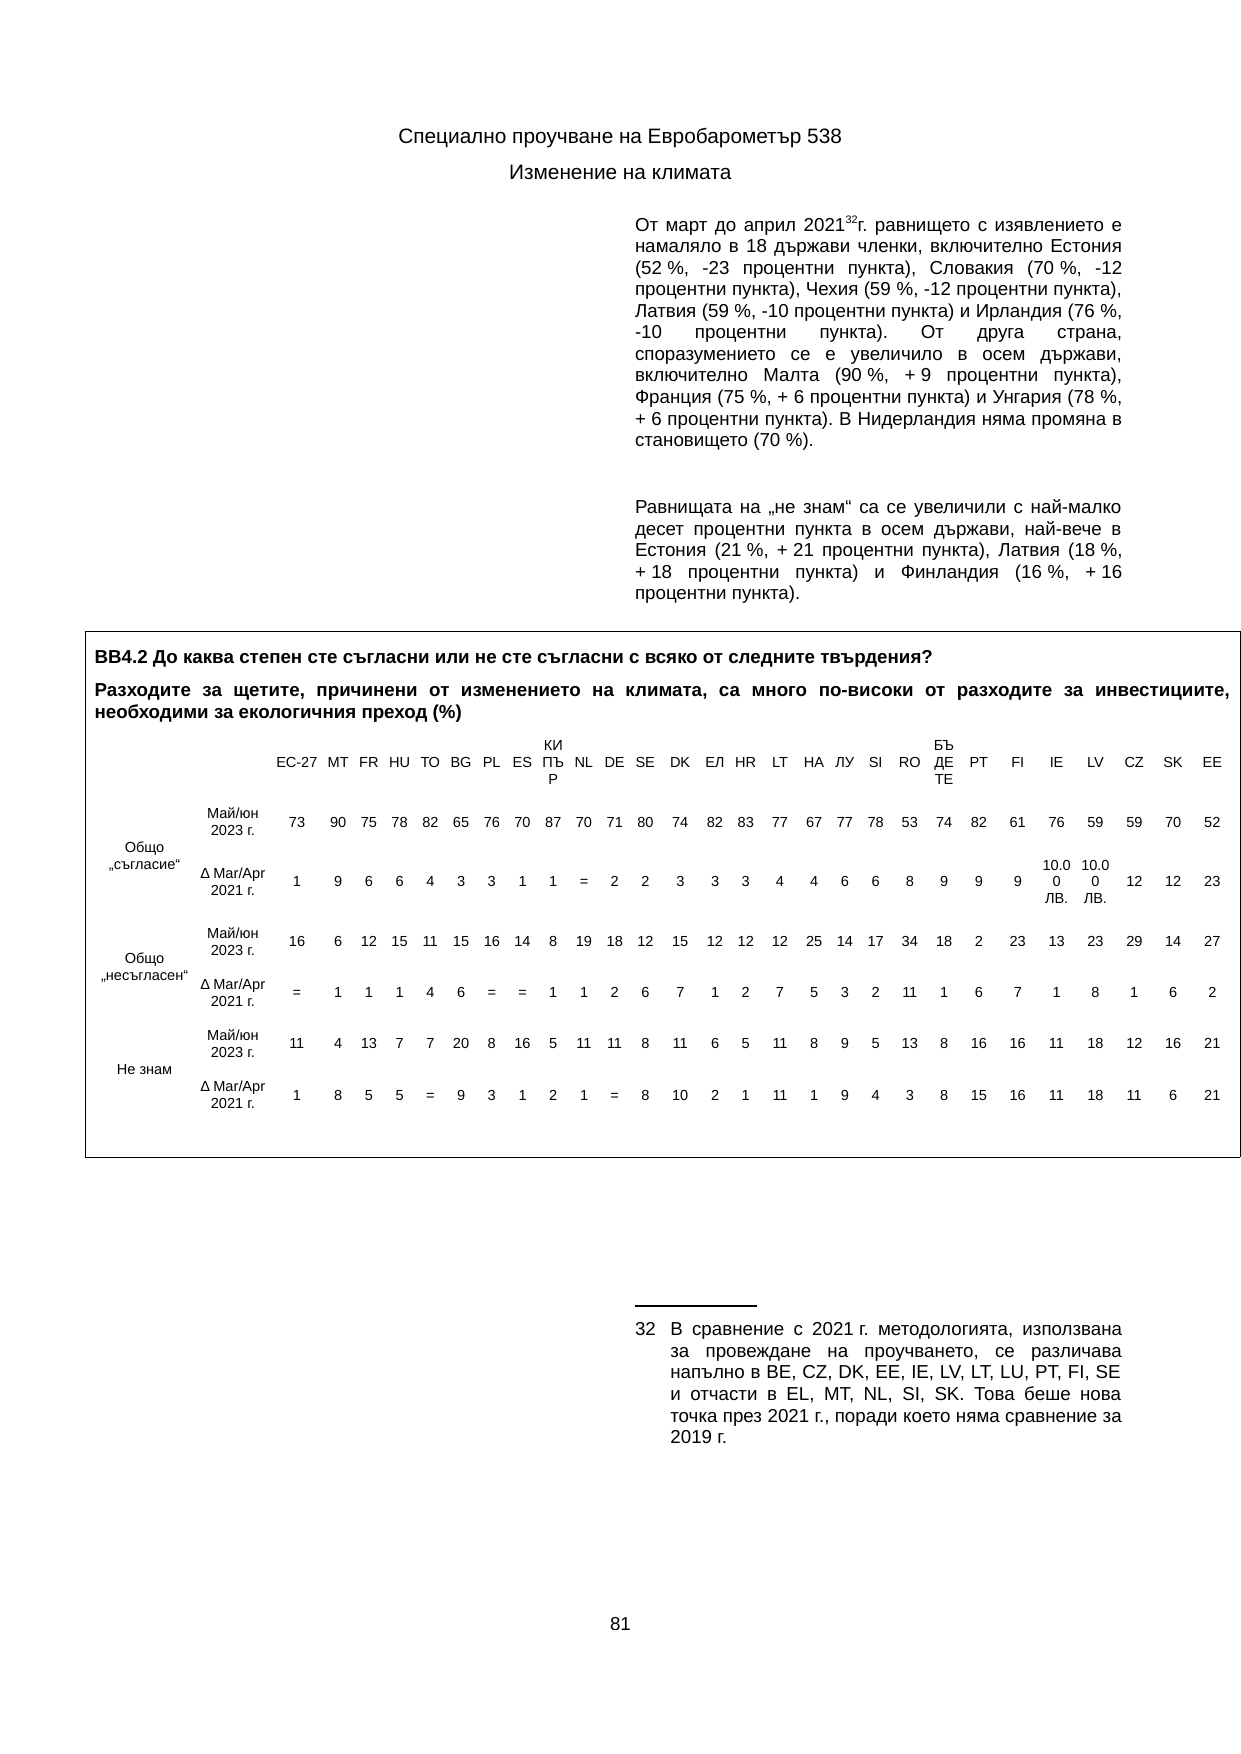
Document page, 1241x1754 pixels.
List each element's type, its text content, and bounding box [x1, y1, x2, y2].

table_cell 20 [445, 1018, 476, 1069]
table_cell 9 [959, 848, 998, 916]
table_cell 1 [568, 967, 599, 1018]
table_cell = [568, 848, 599, 916]
table_cell 7 [384, 1018, 415, 1069]
table_cell 80 [630, 796, 661, 847]
table_header DK [661, 728, 699, 796]
table_cell Май/юн 2023 г. [194, 796, 271, 847]
table_cell 6 [445, 967, 476, 1018]
table_header DE [599, 728, 630, 796]
table_header SK [1154, 728, 1192, 796]
table_cell 14 [507, 916, 538, 967]
table_cell 3 [699, 848, 730, 916]
table_cell 59 [1115, 796, 1153, 847]
table_cell 18 [929, 916, 959, 967]
table_cell 18 [599, 916, 630, 967]
table_cell 9 [829, 1069, 860, 1121]
table_cell 78 [384, 796, 415, 847]
table_cell = [415, 1069, 445, 1121]
table_cell 8 [799, 1018, 829, 1069]
table_cell 6 [323, 916, 353, 967]
table_cell Δ Mar/Apr 2021 г. [194, 967, 271, 1018]
table_cell 3 [661, 848, 699, 916]
table_cell 70 [568, 796, 599, 847]
table_header RO [891, 728, 928, 796]
table_cell 34 [891, 916, 928, 967]
table_cell 6 [384, 848, 415, 916]
text Разходите за щетите, причинени от изменението на климата, са много по-високи от разходите за инвестициите, необходими за екологичния преход (%) [94, 679, 1231, 722]
table_cell 53 [891, 796, 928, 847]
table_cell 16 [476, 916, 507, 967]
table_cell 21 [1192, 1018, 1232, 1069]
table_cell 1 [507, 848, 538, 916]
table_cell 8 [323, 1069, 353, 1121]
table_cell 11 [1115, 1069, 1153, 1121]
table_header PL [476, 728, 507, 796]
table_cell 10 [661, 1069, 699, 1121]
table_cell 3 [829, 967, 860, 1018]
table_cell 9 [829, 1018, 860, 1069]
table_cell 10.00 ЛВ. [1037, 848, 1076, 916]
table_cell 27 [1192, 916, 1232, 967]
table_header PT [959, 728, 998, 796]
table_cell 14 [829, 916, 860, 967]
table_header SI [860, 728, 891, 796]
table_cell Май/юн 2023 г. [194, 916, 271, 967]
table_cell 23 [1192, 848, 1232, 916]
table_cell 8 [476, 1018, 507, 1069]
table_cell 1 [538, 967, 568, 1018]
table_header HU [384, 728, 415, 796]
table_cell 1 [568, 1069, 599, 1121]
table_cell 6 [959, 967, 998, 1018]
text От март до април 2021г. равнището с изявлението е намаляло в 18 държави членки, включително Естония (52 %, -23 процентни пункта), Словакия (70 %, -12 процентни пункта), Чехия (59 %, -12 процентни пункта), Латвия (59 %, -10 процентни пункта) и Ирландия (76 %, -10 процентни пункта). От друга страна, споразумението се е увеличило в осем държави, включително Малта (90 %, + 9 процентни пункта), Франция (75 %, + 6 процентни пункта) и Унгария (78 %, + 6 процентни пункта). В Нидерландия няма промяна в становището (70 %). [635, 213, 1122, 451]
table_cell 3 [891, 1069, 928, 1121]
table_cell 1 [323, 967, 353, 1018]
table_header [194, 728, 271, 796]
table_header [94, 728, 194, 796]
table_cell 1 [271, 848, 322, 916]
table_cell 16 [959, 1018, 998, 1069]
table_cell = [507, 967, 538, 1018]
table_cell 12 [730, 916, 761, 967]
table_cell 2 [599, 967, 630, 1018]
table_cell 12 [1115, 1018, 1153, 1069]
table_cell 11 [568, 1018, 599, 1069]
table_cell Δ Mar/Apr 2021 г. [194, 848, 271, 916]
table_cell 16 [998, 1069, 1037, 1121]
table_cell 5 [860, 1018, 891, 1069]
table_cell = [599, 1069, 630, 1121]
table_cell 15 [959, 1069, 998, 1121]
table_cell 12 [761, 916, 798, 967]
table_cell 1 [507, 1069, 538, 1121]
table_cell 3 [730, 848, 761, 916]
table_cell 2 [860, 967, 891, 1018]
table_cell 6 [1154, 967, 1192, 1018]
table_cell 1 [1115, 967, 1153, 1018]
table_cell 9 [323, 848, 353, 916]
table_cell 9 [929, 848, 959, 916]
table_cell 87 [538, 796, 568, 847]
table_cell 2 [538, 1069, 568, 1121]
table_cell 52 [1192, 796, 1232, 847]
table_header FR [353, 728, 384, 796]
table_header ES [507, 728, 538, 796]
table_cell 4 [860, 1069, 891, 1121]
table_cell 1 [799, 1069, 829, 1121]
text Равнищата на „не знам“ са се увеличили с най-малко десет процентни пункта в осем държави, най-вече в Естония (21 %, + 21 процентни пункта), Латвия (18 %, + 18 процентни пункта) и Финландия (16 %, + 16 процентни пункта). [635, 496, 1122, 604]
table_cell 21 [1192, 1069, 1232, 1121]
table_cell 2 [599, 848, 630, 916]
table_cell 13 [1037, 916, 1076, 967]
table_cell 7 [661, 967, 699, 1018]
table_cell 29 [1115, 916, 1153, 967]
table_cell 10.00 ЛВ. [1076, 848, 1114, 916]
table_cell = [476, 967, 507, 1018]
table_cell 14 [1154, 916, 1192, 967]
table_cell 74 [661, 796, 699, 847]
table_cell 8 [1076, 967, 1114, 1018]
table_cell 1 [353, 967, 384, 1018]
table_header ЕЛ [699, 728, 730, 796]
table_cell 2 [630, 848, 661, 916]
table_cell 7 [998, 967, 1037, 1018]
table_cell 78 [860, 796, 891, 847]
table_cell 8 [929, 1069, 959, 1121]
table_cell 8 [630, 1018, 661, 1069]
table_cell Общо „несъгласен“ [94, 916, 194, 1018]
table_cell 6 [829, 848, 860, 916]
table_cell 2 [730, 967, 761, 1018]
table_cell 2 [699, 1069, 730, 1121]
table_header IE [1037, 728, 1076, 796]
table_cell 4 [323, 1018, 353, 1069]
table_header LT [761, 728, 798, 796]
table_cell 76 [476, 796, 507, 847]
table_cell 16 [998, 1018, 1037, 1069]
table_cell 5 [353, 1069, 384, 1121]
table_cell Май/юн 2023 г. [194, 1018, 271, 1069]
table_cell 11 [1037, 1018, 1076, 1069]
table_cell 65 [445, 796, 476, 847]
table_cell 5 [730, 1018, 761, 1069]
table_cell 70 [507, 796, 538, 847]
table_cell 7 [761, 967, 798, 1018]
table_cell Не знам [94, 1018, 194, 1121]
text ВВ4.2 До каква степен сте съгласни или не сте съгласни с всяко от следните твърдения? [94, 646, 1231, 667]
table_cell 59 [1076, 796, 1114, 847]
table_cell 83 [730, 796, 761, 847]
table_header КИПЪР [538, 728, 568, 796]
table_cell 6 [699, 1018, 730, 1069]
table_cell 5 [799, 967, 829, 1018]
table_cell 67 [799, 796, 829, 847]
table_cell 82 [415, 796, 445, 847]
table_cell 23 [998, 916, 1037, 967]
table_header FI [998, 728, 1037, 796]
table_cell 1 [699, 967, 730, 1018]
table_cell 11 [1037, 1069, 1076, 1121]
table_cell 12 [699, 916, 730, 967]
table_cell 9 [998, 848, 1037, 916]
table_cell 5 [538, 1018, 568, 1069]
table_header LV [1076, 728, 1114, 796]
table_cell 74 [929, 796, 959, 847]
table_cell 11 [761, 1018, 798, 1069]
table_cell 15 [445, 916, 476, 967]
table_cell 2 [959, 916, 998, 967]
table_cell 16 [1154, 1018, 1192, 1069]
table_cell 6 [353, 848, 384, 916]
table_header CZ [1115, 728, 1153, 796]
table_cell 73 [271, 796, 322, 847]
table_cell 11 [271, 1018, 322, 1069]
table_cell 90 [323, 796, 353, 847]
table_cell 11 [761, 1069, 798, 1121]
table_cell 76 [1037, 796, 1076, 847]
table_cell 18 [1076, 1018, 1114, 1069]
table_cell 17 [860, 916, 891, 967]
table_header ЕС-27 [271, 728, 322, 796]
table_cell 1 [271, 1069, 322, 1121]
table_cell 61 [998, 796, 1037, 847]
table_cell 1 [929, 967, 959, 1018]
table_cell 77 [829, 796, 860, 847]
table_header БЪДЕТЕ [929, 728, 959, 796]
table_header MT [323, 728, 353, 796]
table_cell 15 [384, 916, 415, 967]
table_cell 3 [445, 848, 476, 916]
table_cell 11 [415, 916, 445, 967]
table_cell 11 [891, 967, 928, 1018]
table_cell 23 [1076, 916, 1114, 967]
table_cell 18 [1076, 1069, 1114, 1121]
table_cell 82 [699, 796, 730, 847]
table_cell 9 [445, 1069, 476, 1121]
table_cell 6 [860, 848, 891, 916]
table_cell 1 [730, 1069, 761, 1121]
table_cell 4 [799, 848, 829, 916]
table_cell 82 [959, 796, 998, 847]
table_cell 8 [929, 1018, 959, 1069]
table_cell 13 [353, 1018, 384, 1069]
table_cell 25 [799, 916, 829, 967]
table_cell 13 [891, 1018, 928, 1069]
table_header EE [1192, 728, 1232, 796]
table_cell 8 [630, 1069, 661, 1121]
table_cell 8 [891, 848, 928, 916]
table_cell 70 [1154, 796, 1192, 847]
text В сравнение с 2021 г. методологията, използвана за провеждане на проучването, се различава напълно в BE, CZ, DK, EE, IE, LV, LT, LU, PT, FI, SE и отчасти в EL, MT, NL, SI, SK. Това беше нова точка през 2021 г., поради което няма сравнение за 2019 г. [635, 1318, 1122, 1447]
table_cell 12 [1115, 848, 1153, 916]
table_cell 16 [507, 1018, 538, 1069]
table_cell 11 [661, 1018, 699, 1069]
table_cell 1 [1037, 967, 1076, 1018]
table_header ЛУ [829, 728, 860, 796]
table_cell 2 [1192, 967, 1232, 1018]
table_cell 15 [661, 916, 699, 967]
table_cell 12 [630, 916, 661, 967]
table_header NL [568, 728, 599, 796]
table_cell 77 [761, 796, 798, 847]
table_header BG [445, 728, 476, 796]
table_cell 7 [415, 1018, 445, 1069]
table_cell 71 [599, 796, 630, 847]
table_cell 3 [476, 1069, 507, 1121]
table_cell 11 [599, 1018, 630, 1069]
table_cell 1 [384, 967, 415, 1018]
table_header НА [799, 728, 829, 796]
table_header ТО [415, 728, 445, 796]
table_cell 5 [384, 1069, 415, 1121]
table_cell 12 [353, 916, 384, 967]
table_cell 6 [630, 967, 661, 1018]
table_cell 1 [538, 848, 568, 916]
table_cell = [271, 967, 322, 1018]
table_cell 16 [271, 916, 322, 967]
table_cell 75 [353, 796, 384, 847]
table_cell 3 [476, 848, 507, 916]
table_cell 4 [415, 967, 445, 1018]
table_cell 4 [761, 848, 798, 916]
table_cell 19 [568, 916, 599, 967]
table_cell 12 [1154, 848, 1192, 916]
table_cell 6 [1154, 1069, 1192, 1121]
table_cell 4 [415, 848, 445, 916]
table_header SE [630, 728, 661, 796]
table_cell 8 [538, 916, 568, 967]
table_header HR [730, 728, 761, 796]
table_cell Общо „съгласие“ [94, 796, 194, 916]
table_cell Δ Mar/Apr 2021 г. [194, 1069, 271, 1121]
